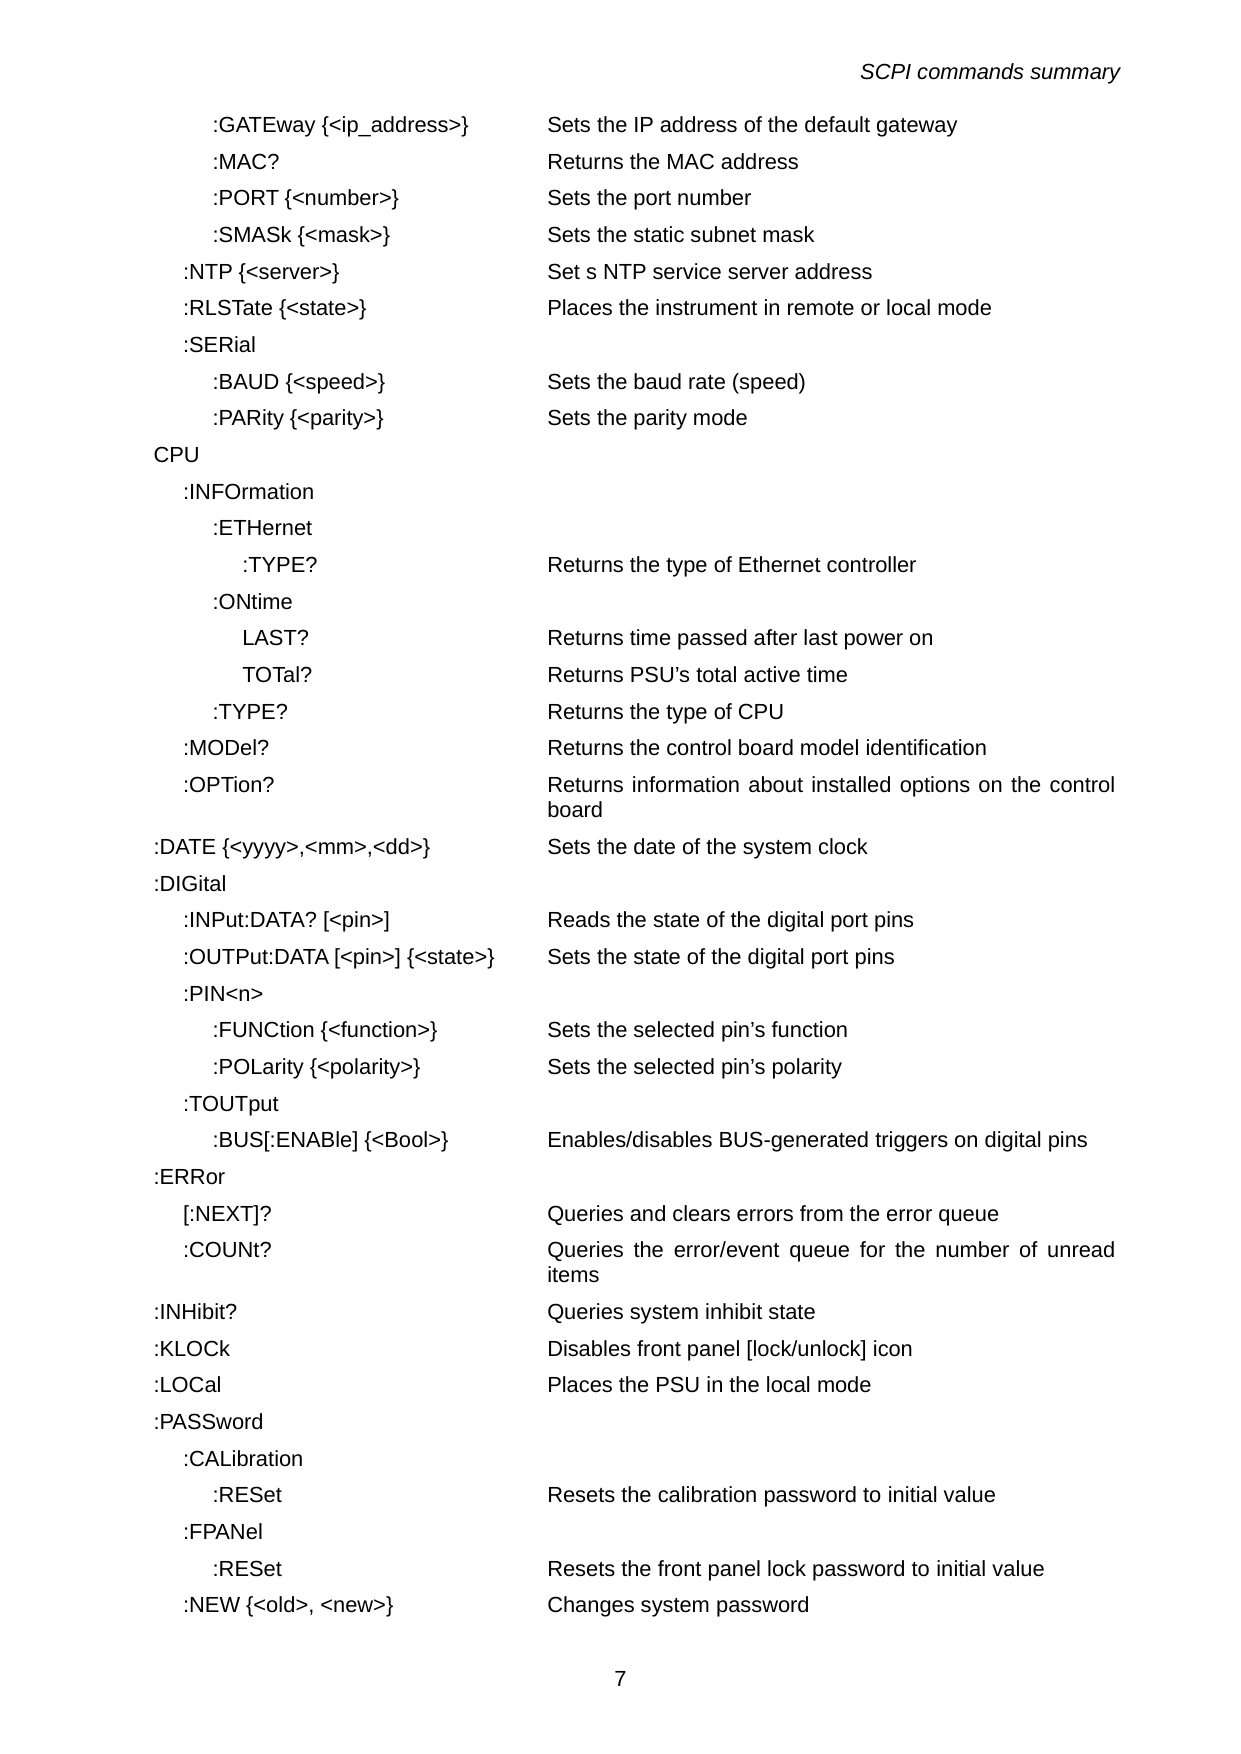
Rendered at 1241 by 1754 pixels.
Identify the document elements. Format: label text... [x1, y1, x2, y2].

table_cell [541, 1440, 1122, 1477]
table_cell Reads the state of the digital port pins [541, 901, 1122, 938]
table_cell :FPANel [118, 1513, 541, 1550]
table_cell [541, 326, 1122, 363]
table_cell [541, 583, 1122, 619]
table_cell :TYPE? [118, 693, 541, 729]
table_cell :PASSword [118, 1403, 541, 1440]
table_cell :TOUTput [118, 1085, 541, 1121]
table_cell Sets the selected pin’s polarity [541, 1048, 1122, 1085]
table_cell :TYPE? [118, 546, 541, 583]
table_cell Sets the port number [541, 180, 1122, 216]
table_cell :INFOrmation [118, 473, 541, 509]
table_cell :RLSTate {<state>} [118, 290, 541, 326]
table_cell Queries the error/event queue for the number of unread items [541, 1231, 1122, 1293]
table_cell :OPTion? [118, 766, 541, 828]
table_cell :LOCal [118, 1367, 541, 1403]
table_cell Sets the selected pin’s function [541, 1011, 1122, 1048]
table_cell :DIGital [118, 865, 541, 901]
table_cell Places the instrument in remote or local mode [541, 290, 1122, 326]
table_cell :MAC? [118, 143, 541, 179]
table_cell [541, 1085, 1122, 1121]
table_cell Places the PSU in the local mode [541, 1367, 1122, 1403]
table_cell :RESet [118, 1550, 541, 1587]
table_cell [:NEXT]? [118, 1195, 541, 1231]
table_cell Sets the date of the system clock [541, 828, 1122, 865]
table_cell [541, 510, 1122, 546]
table_cell :OUTPut:DATA [<pin>] {<state>} [118, 938, 541, 975]
table_cell Returns the control board model identification [541, 730, 1122, 766]
table_cell Returns information about installed options on the control board [541, 766, 1122, 828]
table_cell :RESet [118, 1477, 541, 1513]
table_cell Sets the parity mode [541, 400, 1122, 436]
table_cell [541, 1403, 1122, 1440]
table_cell Returns the MAC address [541, 143, 1122, 179]
table_cell :ONtime [118, 583, 541, 619]
table_cell Disables front panel [lock/unlock] icon [541, 1330, 1122, 1367]
table_cell :BAUD {<speed>} [118, 363, 541, 399]
table_cell Set s NTP service server address [541, 253, 1122, 289]
table_cell Enables/disables BUS-generated triggers on digital pins [541, 1121, 1122, 1158]
table_cell :ERRor [118, 1158, 541, 1195]
table_cell :FUNCtion {<function>} [118, 1011, 541, 1048]
table_cell Changes system password [541, 1587, 1122, 1623]
table_cell :SERial [118, 326, 541, 363]
table_cell :INPut:DATA? [<pin>] [118, 901, 541, 938]
table_cell Resets the calibration password to initial value [541, 1477, 1122, 1513]
table_cell Returns the type of Ethernet controller [541, 546, 1122, 583]
table_cell :NTP {<server>} [118, 253, 541, 289]
table_cell Queries and clears errors from the error queue [541, 1195, 1122, 1231]
table_cell LAST? [118, 620, 541, 656]
table_cell CPU [118, 436, 541, 473]
table_cell Returns PSU’s total active time [541, 656, 1122, 693]
table_cell :CALibration [118, 1440, 541, 1477]
table_cell :INHibit? [118, 1293, 541, 1330]
table_cell Resets the front panel lock password to initial value [541, 1550, 1122, 1587]
table_cell Queries system inhibit state [541, 1293, 1122, 1330]
table_cell [541, 1513, 1122, 1550]
table_cell Sets the state of the digital port pins [541, 938, 1122, 975]
table_cell [541, 865, 1122, 901]
table_cell :MODel? [118, 730, 541, 766]
table_cell :PARity {<parity>} [118, 400, 541, 436]
table_cell [541, 436, 1122, 473]
table_cell TOTal? [118, 656, 541, 693]
table_cell :POLarity {<polarity>} [118, 1048, 541, 1085]
table_cell Returns time passed after last power on [541, 620, 1122, 656]
table_cell :PIN<n> [118, 975, 541, 1011]
table_cell :GATEway {<ip_address>} [118, 106, 541, 143]
table_cell :NEW {<old>, <new>} [118, 1587, 541, 1623]
table_cell [541, 1158, 1122, 1195]
table_cell :PORT {<number>} [118, 180, 541, 216]
table_cell :ETHernet [118, 510, 541, 546]
table_cell [541, 975, 1122, 1011]
table_cell :BUS[:ENABle] {<Bool>} [118, 1121, 541, 1158]
table_cell :KLOCk [118, 1330, 541, 1367]
table_cell Sets the baud rate (speed) [541, 363, 1122, 399]
table_cell Sets the IP address of the default gateway [541, 106, 1122, 143]
table_cell :SMASk {<mask>} [118, 216, 541, 253]
table_cell Sets the static subnet mask [541, 216, 1122, 253]
table_cell :DATE {<yyyy>,<mm>,<dd>} [118, 828, 541, 865]
table_cell [541, 473, 1122, 509]
table_cell Returns the type of CPU [541, 693, 1122, 729]
table_cell :COUNt? [118, 1231, 541, 1293]
